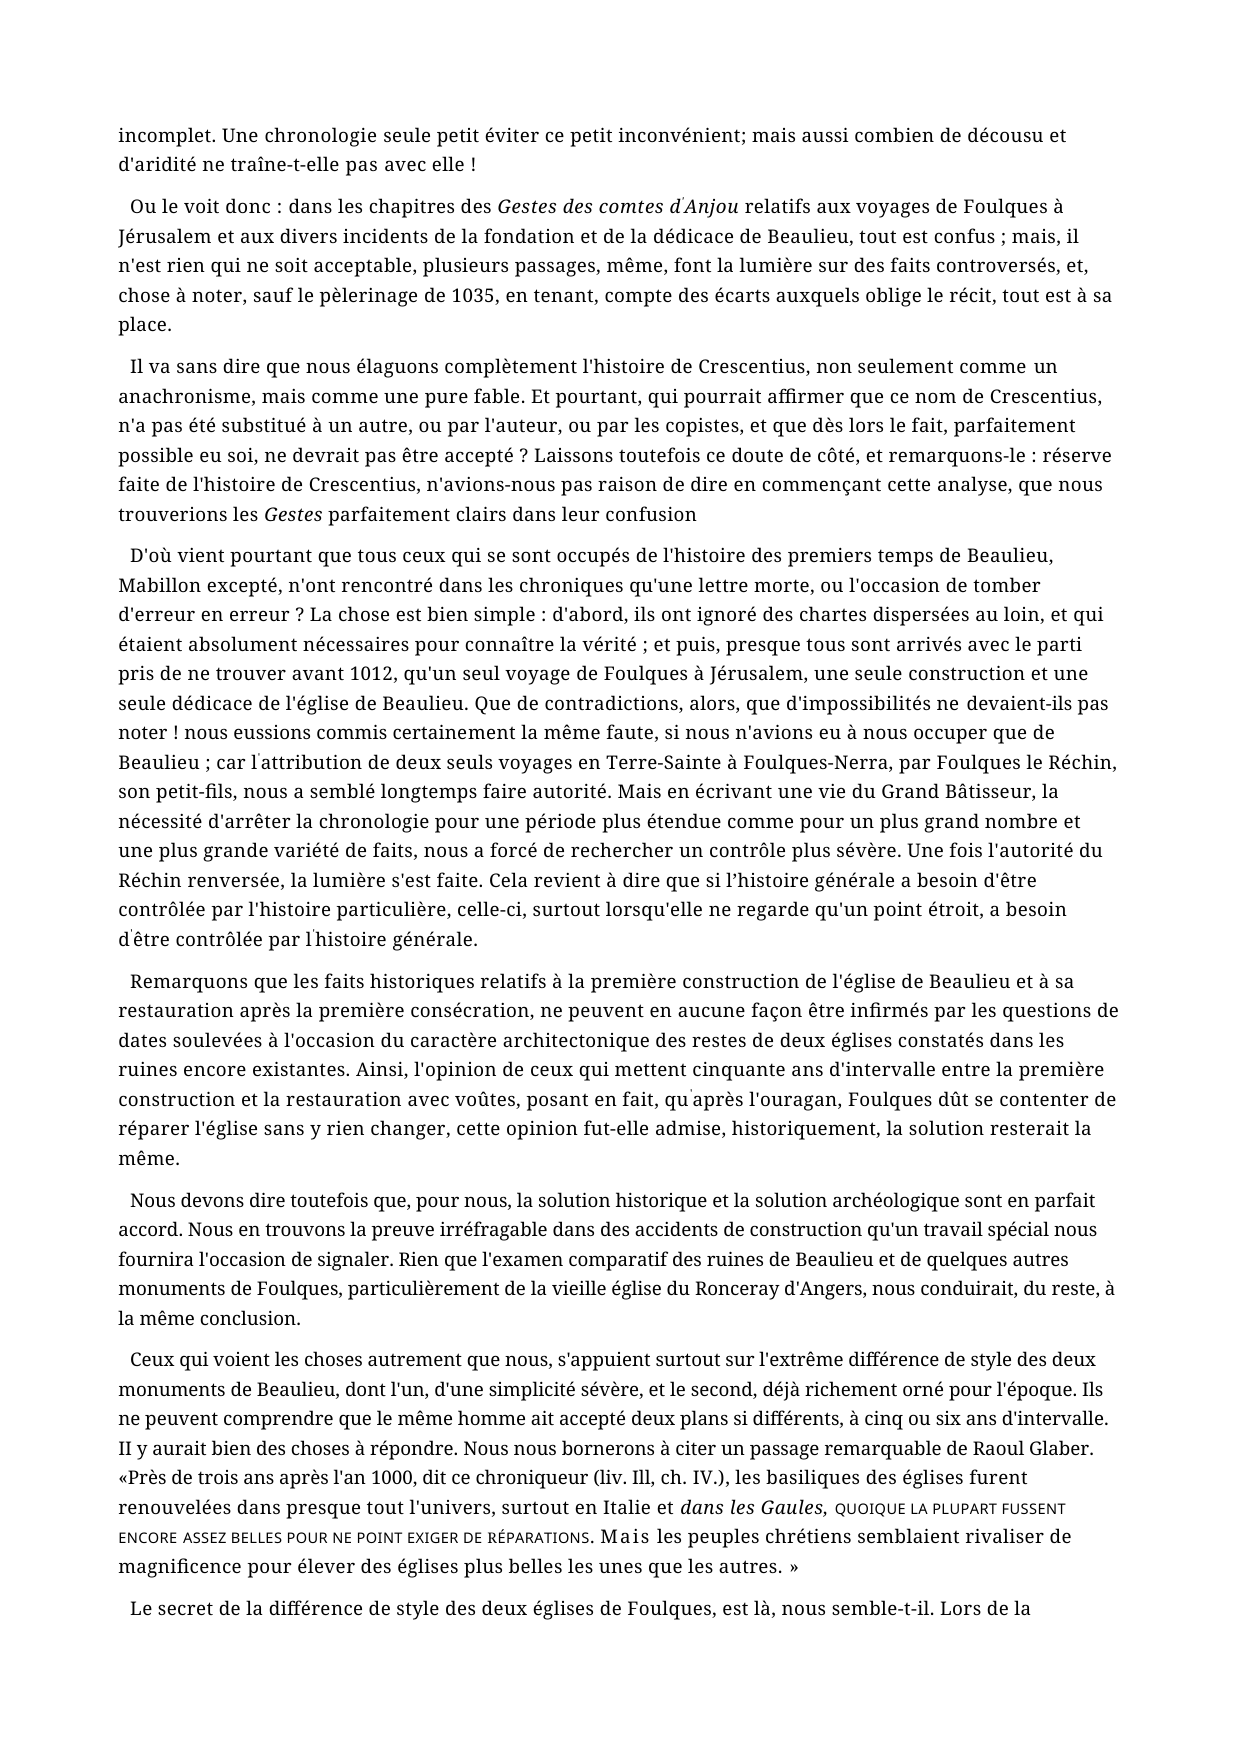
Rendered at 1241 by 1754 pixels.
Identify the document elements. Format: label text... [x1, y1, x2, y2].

text Ou le voit donc : dans les chapitres des Gestes des comtes d'Anjou relatifs aux voyages de Foulques à Jérusalem et aux divers incidents de la fondation et de la dédicace de Beaulieu, tout est confus ; mais, il n'est rien qui ne soit acceptable, plusieurs passages, même, font la lumière sur des faits controversés, et, chose à noter, sauf le pèlerinage de 1035, en tenant, compte des écarts auxquels oblige le récit, tout est à sa place. [118, 189, 1122, 337]
text Remarquons que les faits historiques relatifs à la première construction de l'église de Beaulieu et à sa restauration après la première consécration, ne peuvent en aucune façon être infirmés par les questions de dates soulevées à l'occasion du caractère architectonique des restes de deux églises constatés dans les ruines encore existantes. Ainsi, l'opinion de ceux qui mettent cinquante ans d'intervalle entre la première construction et la restauration avec voûtes, posant en fait, qu'après l'ouragan, Foulques dût se contenter de réparer l'église sans y rien changer, cette opinion fut-elle admise, historiquement, la solution resterait la même. [118, 964, 1122, 1170]
text D'où vient pourtant que tous ceux qui se sont occupés de l'histoire des premiers temps de Beaulieu, Mabillon excepté, n'ont rencontré dans les chroniques qu'une lettre morte, ou l'occasion de tomber d'erreur en erreur ? La chose est bien simple : d'abord, ils ont ignoré des chartes dispersées au loin, et qui étaient absolument nécessaires pour connaître la vérité ; et puis, presque tous sont arrivés avec le parti pris de ne trouver avant 1012, qu'un seul voyage de Foulques à Jérusalem, une seule construction et une seule dédicace de l'église de Beaulieu. Que de contradictions, alors, que d'impossibilités ne devaient-ils pas noter ! nous eussions commis certainement la même faute, si nous n'avions eu à nous occuper que de Beaulieu ; car l'attribution de deux seuls voyages en Terre-Sainte à Foulques-Nerra, par Foulques le Réchin, son petit-fils, nous a semblé longtemps faire autorité. Mais en écrivant une vie du Grand Bâtisseur, la nécessité d'arrêter la chronologie pour une période plus étendue comme pour un plus grand nombre et une plus grande variété de faits, nous a forcé de rechercher un contrôle plus sévère. Une fois l'autorité du Réchin renversée, la lumière s'est faite. Cela revient à dire que si l’histoire générale a besoin d'être contrôlée par l'histoire particulière, celle-ci, surtout lorsqu'elle ne regarde qu'un point étroit, a besoin d'être contrôlée par l'histoire générale. [118, 539, 1122, 952]
text Il va sans dire que nous élaguons complètement l'histoire de Crescentius, non seulement comme un anachronisme, mais comme une pure fable. Et pourtant, qui pourrait affirmer que ce nom de Crescentius, n'a pas été substitué à un autre, ou par l'auteur, ou par les copistes, et que dès lors le fait, parfaitement possible eu soi, ne devrait pas être accepté ? Laissons toutefois ce doute de côté, et remarquons-le : réserve faite de l'histoire de Crescentius, n'avions-nous pas raison de dire en commençant cette analyse, que nous trouverions les Gestes parfaitement clairs dans leur confusion [118, 349, 1122, 526]
text Ceux qui voient les choses autrement que nous, s'appuient surtout sur l'extrême différence de style des deux monuments de Beaulieu, dont l'un, d'une simplicité sévère, et le second, déjà richement orné pour l'époque. Ils ne peuvent comprendre que le même homme ait accepté deux plans si différents, à cinq ou six ans d'intervalle. II y aurait bien des choses à répondre. Nous nous bornerons à citer un passage remarquable de Raoul Glaber. «Près de trois ans après l'an 1000, dit ce chroniqueur (liv. Ill, ch. IV.), les basiliques des églises furent renouvelées dans presque tout l'univers, surtout en Italie et dans les Gaules, QUOIQUE LA PLUPART FUSSENT ENCORE ASSEZ BELLES POUR NE POINT EXIGER DE RÉPARATIONS. Mais les peuples chrétiens semblaient rivaliser de magnificence pour élever des églises plus belles les unes que les autres. » [118, 1343, 1122, 1579]
text Nous devons dire toutefois que, pour nous, la solution historique et la solution archéologique sont en parfait accord. Nous en trouvons la preuve irréfragable dans des accidents de construction qu'un travail spécial nous fournira l'occasion de signaler. Rien que l'examen comparatif des ruines de Beaulieu et de quelques autres monuments de Foulques, particulièrement de la vieille église du Ronceray d'Angers, nous conduirait, du reste, à la même conclusion. [118, 1183, 1122, 1330]
text Le secret de la différence de style des deux églises de Foulques, est là, nous semble-t-il. Lors de la [118, 1591, 1122, 1621]
text incomplet. Une chronologie seule petit éviter ce petit inconvénient; mais aussi combien de décousu et d'aridité ne traîne-t-elle pas avec elle ! [118, 118, 1122, 177]
